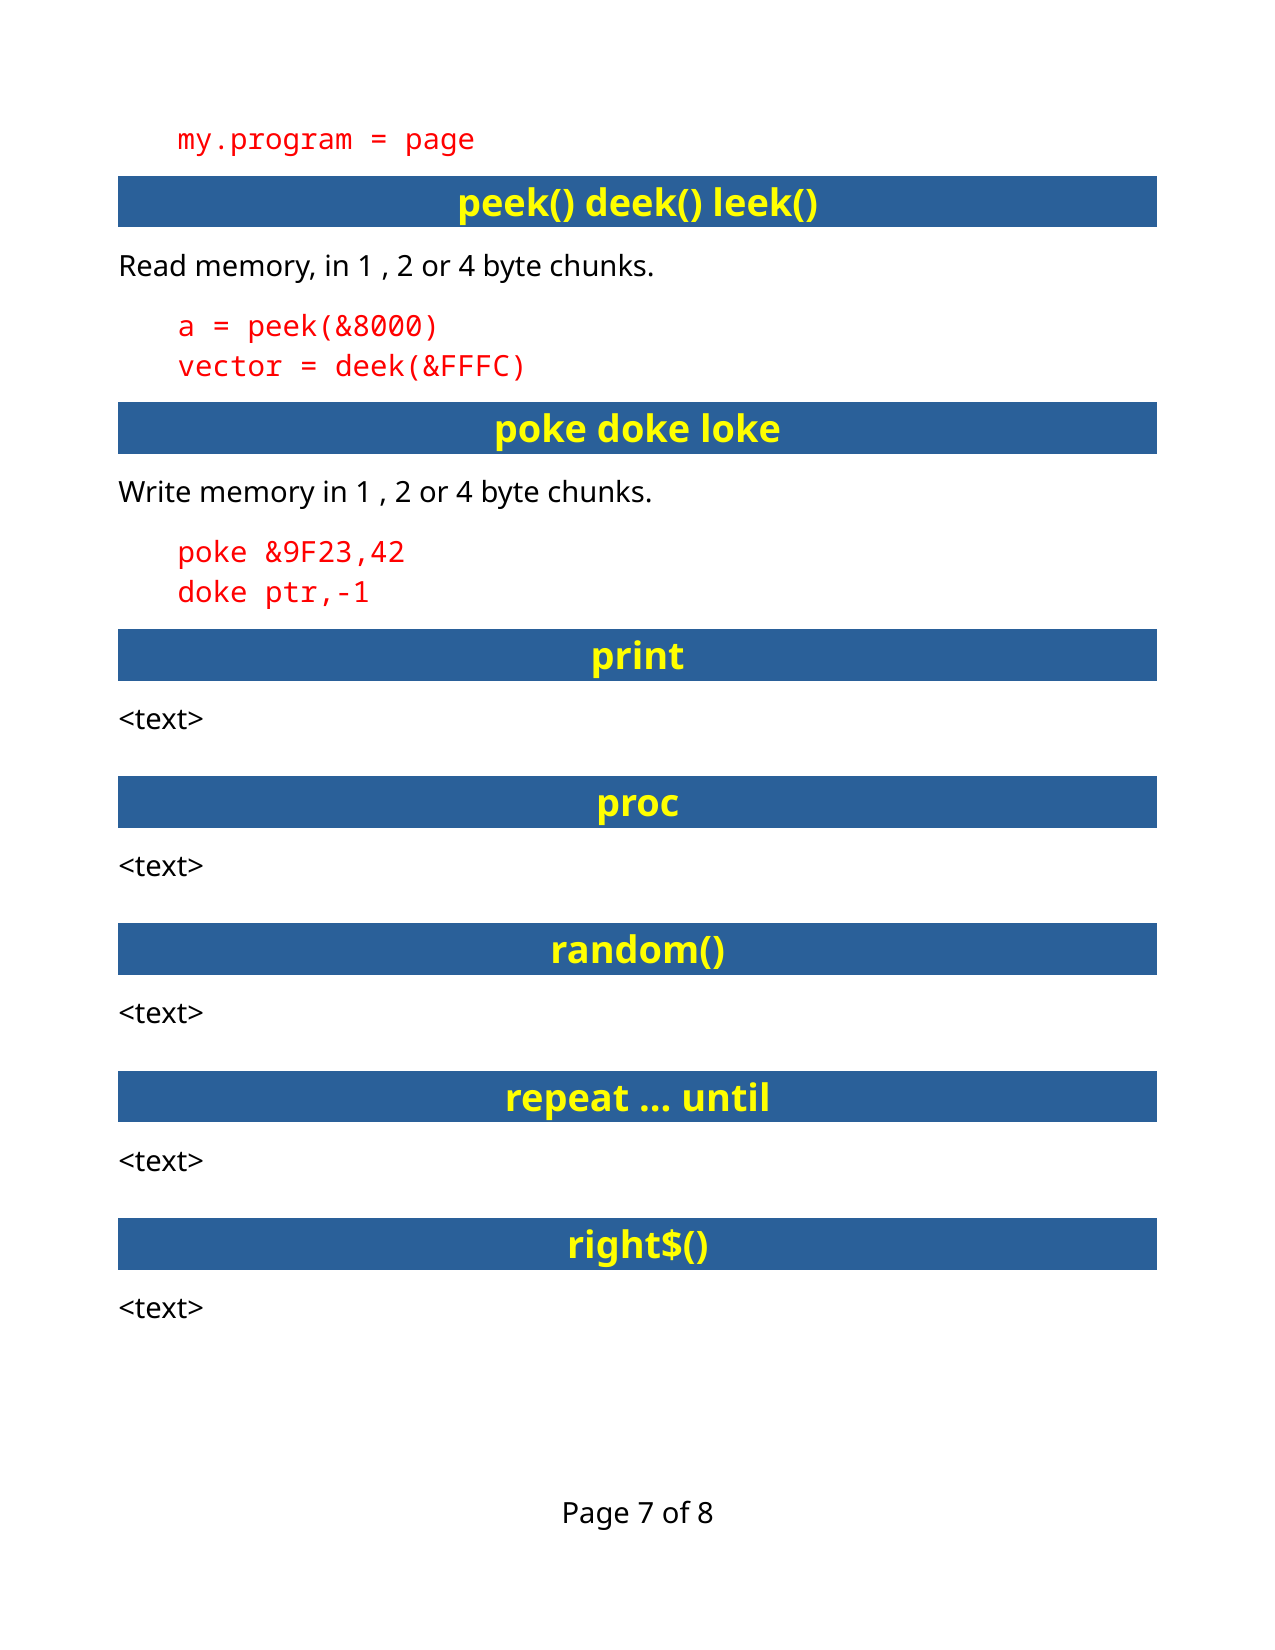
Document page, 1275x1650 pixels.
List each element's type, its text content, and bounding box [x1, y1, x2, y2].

text Write memory in 1 , 2 or 4 byte chunks. [118, 472, 1157, 511]
text <text> [118, 846, 1157, 885]
subtitle print [118, 629, 1157, 681]
text my.program = page [177, 118, 1157, 158]
text Read memory, in 1 , 2 or 4 byte chunks. [118, 245, 1157, 284]
text poke &9F23,42 [177, 532, 1157, 571]
subtitle right$() [118, 1218, 1157, 1270]
subtitle peek() deek() leek() [118, 176, 1157, 227]
subtitle random() [118, 923, 1157, 975]
text <text> [118, 1140, 1157, 1180]
subtitle repeat ... until [118, 1071, 1157, 1122]
text a = peek(&8000) [177, 305, 1157, 345]
text doke ptr,-1 [177, 571, 1157, 611]
text <text> [118, 993, 1157, 1032]
text <text> [118, 698, 1157, 738]
text vector = deek(&FFFC) [177, 345, 1157, 384]
subtitle proc [118, 776, 1157, 828]
text <text> [118, 1287, 1157, 1327]
subtitle poke doke loke [118, 402, 1157, 454]
